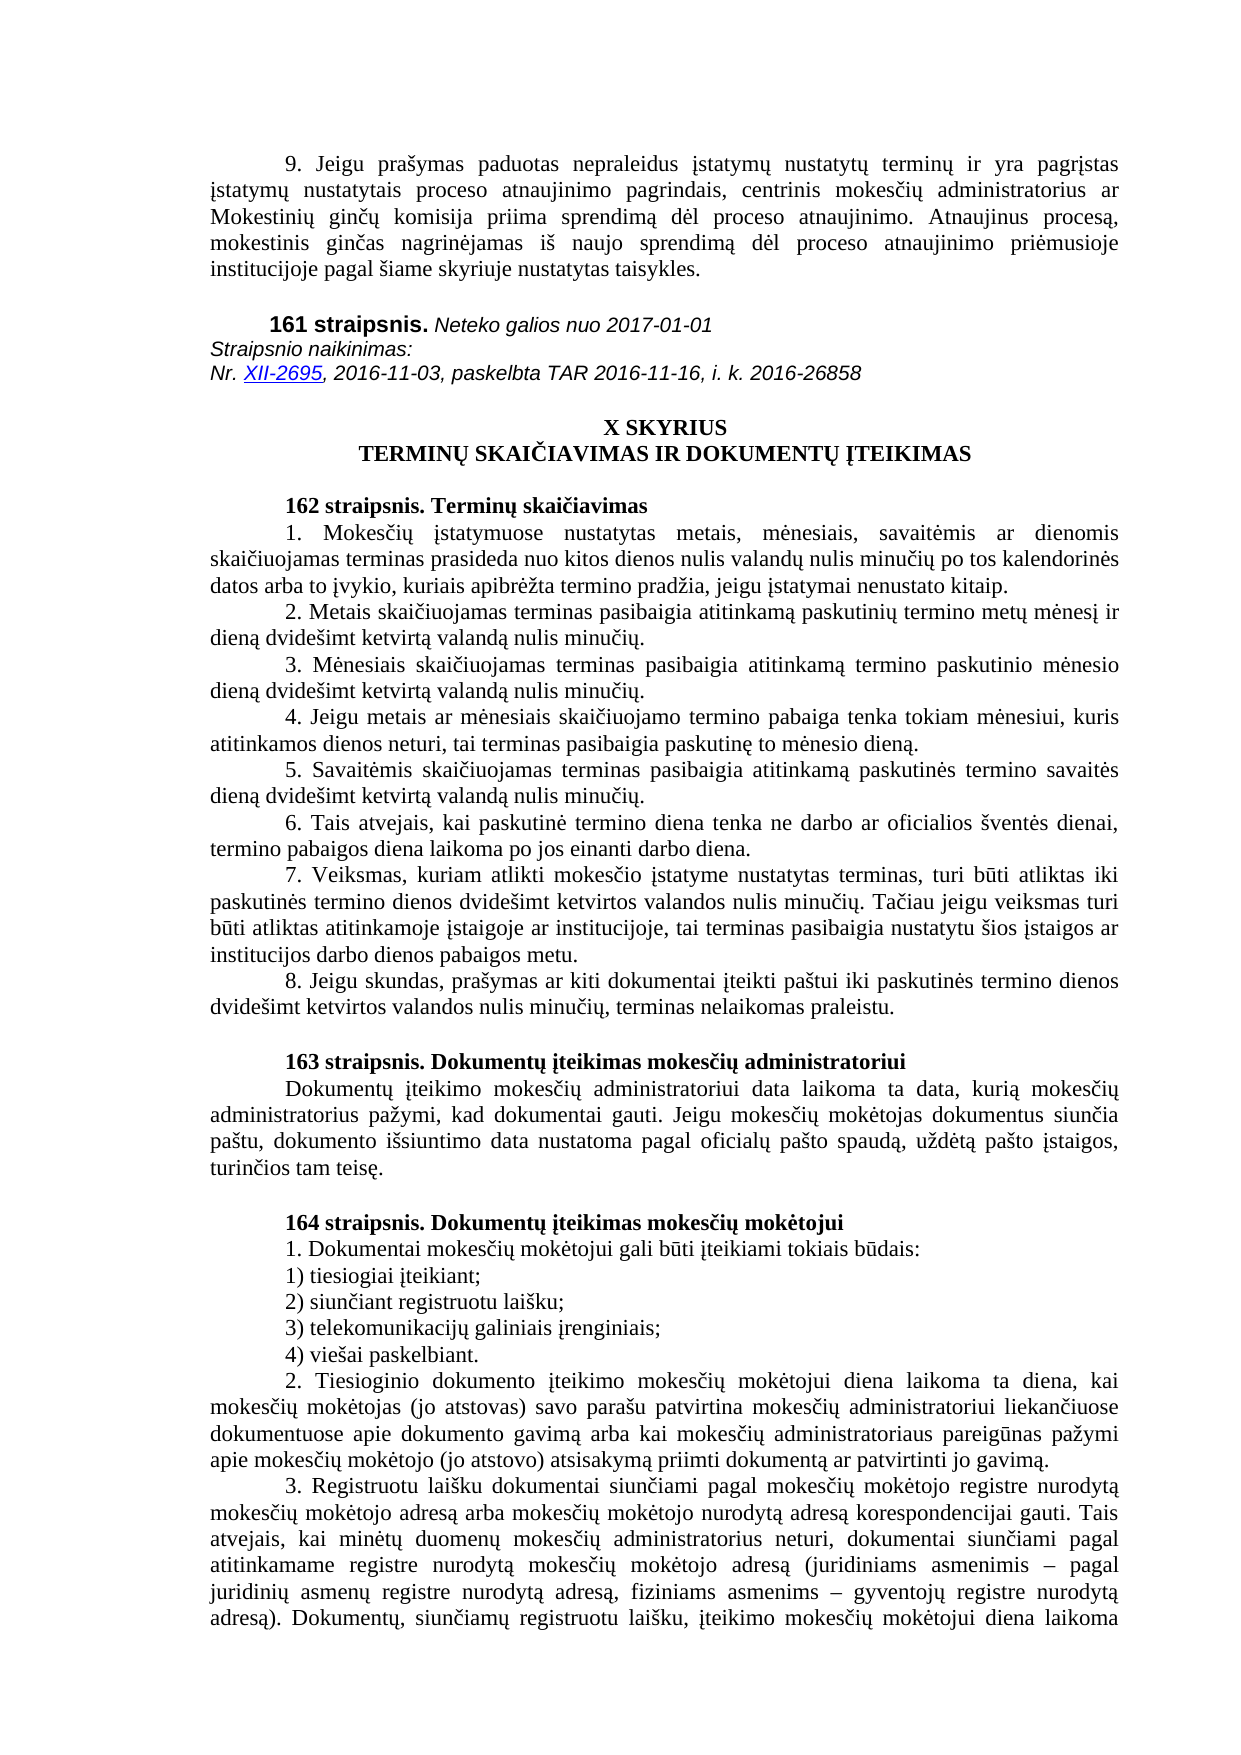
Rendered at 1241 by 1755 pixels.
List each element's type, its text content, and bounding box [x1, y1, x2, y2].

text Straipsnio naikinimas: [210, 337, 1120, 361]
text 7. Veiksmas, kuriam atlikti mokesčio įstatyme nustatytas terminas, turi būti atliktas iki paskutinės termino dienos dvidešimt ketvirtos valandos nulis minučių. Tačiau jeigu veiksmas turi būti atliktas atitinkamoje įstaigoje ar institucijoje, tai terminas pasibaigia nustatytu šios įstaigos ar institucijos darbo dienos pabaigos metu. [210, 862, 1120, 967]
text 3. Mėnesiais skaičiuojamas terminas pasibaigia atitinkamą termino paskutinio mėnesio dieną dvidešimt ketvirtą valandą nulis minučių. [210, 651, 1120, 703]
text 3) telekomunikacijų galiniais įrenginiais; [210, 1314, 1120, 1341]
text Dokumentų įteikimo mokesčių administratoriui data laikoma ta data, kurią mokesčių administratorius pažymi, kad dokumentai gauti. Jeigu mokesčių mokėtojas dokumentus siunčia paštu, dokumento išsiuntimo data nustatoma pagal oficialų pašto spaudą, uždėtą pašto įstaigos, turinčios tam teisę. [210, 1075, 1120, 1180]
text 5. Savaitėmis skaičiuojamas terminas pasibaigia atitinkamą paskutinės termino savaitės dieną dvidešimt ketvirtą valandą nulis minučių. [210, 756, 1120, 809]
text 8. Jeigu skundas, prašymas ar kiti dokumentai įteikti paštui iki paskutinės termino dienos dvidešimt ketvirtos valandos nulis minučių, terminas nelaikomas praleistu. [210, 967, 1120, 1020]
text 1. Dokumentai mokesčių mokėtojui gali būti įteikiami tokiais būdais: [210, 1235, 1120, 1262]
text 1) tiesiogiai įteikiant; [210, 1262, 1120, 1288]
text 162 straipsnis. Terminų skaičiavimas [210, 493, 1120, 519]
text 2. Tiesioginio dokumento įteikimo mokesčių mokėtojui diena laikoma ta diena, kai mokesčių mokėtojas (jo atstovas) savo parašu patvirtina mokesčių administratoriui liekančiuose dokumentuose apie dokumento gavimą arba kai mokesčių administratoriaus pareigūnas pažymi apie mokesčių mokėtojo (jo atstovo) atsisakymą priimti dokumentą ar patvirtinti jo gavimą. [210, 1367, 1120, 1472]
text 1. Mokesčių įstatymuose nustatytas metais, mėnesiais, savaitėmis ar dienomis skaičiuojamas terminas prasideda nuo kitos dienos nulis valandų nulis minučių po tos kalendorinės datos arba to įvykio, kuriais apibrėžta termino pradžia, jeigu įstatymai nenustato kitaip. [210, 519, 1120, 598]
text 3. Registruotu laišku dokumentai siunčiami pagal mokesčių mokėtojo registre nurodytą mokesčių mokėtojo adresą arba mokesčių mokėtojo nurodytą adresą korespondencijai gauti. Tais atvejais, kai minėtų duomenų mokesčių administratorius neturi, dokumentai siunčiami pagal atitinkamame registre nurodytą mokesčių mokėtojo adresą (juridiniams asmenimis – pagal juridinių asmenų registre nurodytą adresą, fiziniams asmenims – gyventojų registre nurodytą adresą). Dokumentų, siunčiamų registruotu laišku, įteikimo mokesčių mokėtojui diena laikoma [210, 1472, 1120, 1631]
text 163 straipsnis. Dokumentų įteikimas mokesčių administratoriui [210, 1048, 1120, 1075]
text 9. Jeigu prašymas paduotas nepraleidus įstatymų nustatytų terminų ir yra pagrįstas įstatymų nustatytais proceso atnaujinimo pagrindais, centrinis mokesčių administratorius ar Mokestinių ginčų komisija priima sprendimą dėl proceso atnaujinimo. Atnaujinus procesą, mokestinis ginčas nagrinėjamas iš naujo sprendimą dėl proceso atnaujinimo priėmusioje institucijoje pagal šiame skyriuje nustatytas taisykles. [210, 150, 1120, 282]
text Nr. XII-2695, 2016-11-03, paskelbta TAR 2016-11-16, i. k. 2016-26858 [210, 361, 1120, 385]
text X SKYRIUS [210, 413, 1120, 440]
text 4. Jeigu metais ar mėnesiais skaičiuojamo termino pabaiga tenka tokiam mėnesiui, kuris atitinkamos dienos neturi, tai terminas pasibaigia paskutinę to mėnesio dieną. [210, 703, 1120, 756]
text TERMINŲ SKAIČIAVIMAS IR DOKUMENTŲ ĮTEIKIMAS [210, 440, 1120, 466]
text 161 straipsnis. Neteko galios nuo 2017-01-01 [210, 311, 1120, 337]
text 6. Tais atvejais, kai paskutinė termino diena tenka ne darbo ar oficialios šventės dienai, termino pabaigos diena laikoma po jos einanti darbo diena. [210, 809, 1120, 862]
text 2) siunčiant registruotu laišku; [210, 1288, 1120, 1314]
text 4) viešai paskelbiant. [210, 1341, 1120, 1367]
text 2. Metais skaičiuojamas terminas pasibaigia atitinkamą paskutinių termino metų mėnesį ir dieną dvidešimt ketvirtą valandą nulis minučių. [210, 598, 1120, 651]
text 164 straipsnis. Dokumentų įteikimas mokesčių mokėtojui [210, 1209, 1120, 1235]
